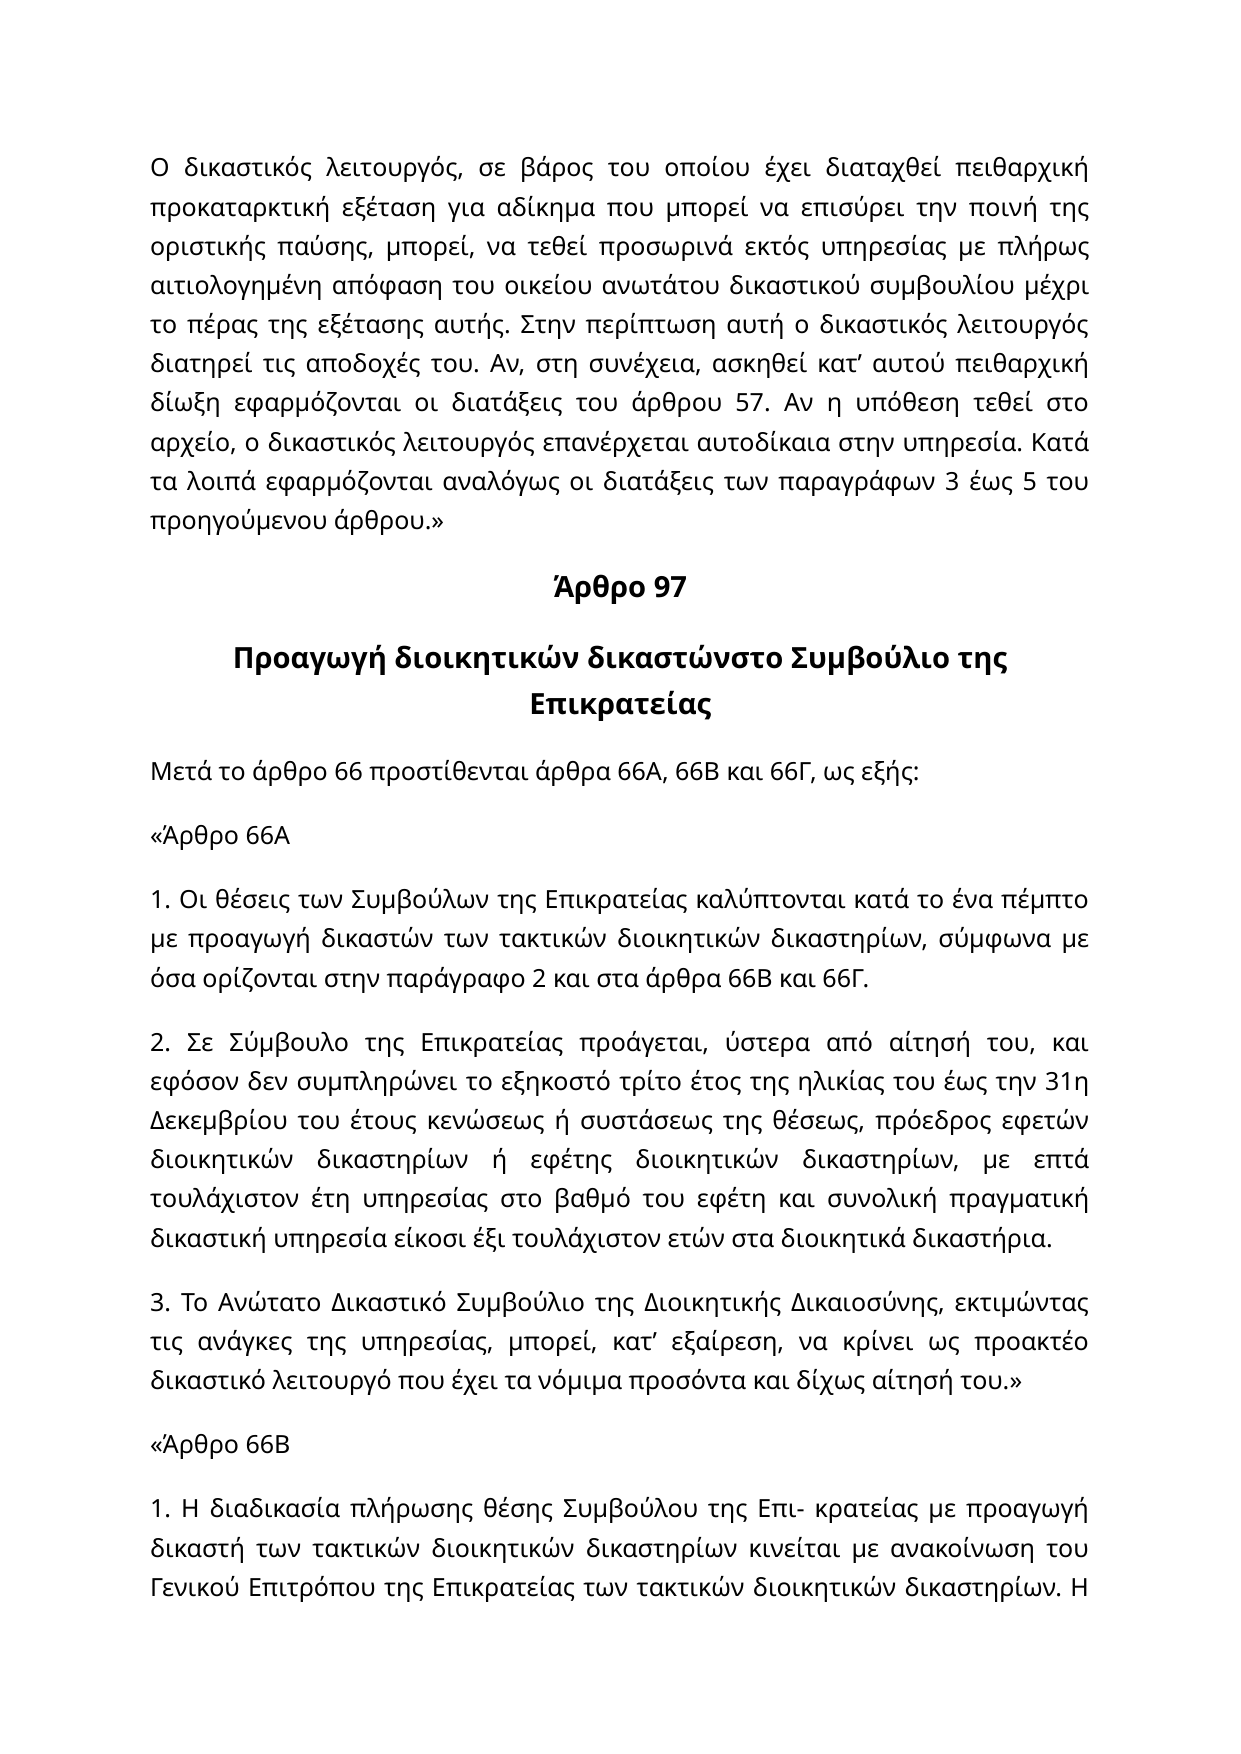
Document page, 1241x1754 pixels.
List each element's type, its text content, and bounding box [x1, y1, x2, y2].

text 2. Σε Σύμβουλο της Επικρατείας προάγεται, ύστερα από αίτησή του, και εφόσον δεν συμπληρώνει το εξηκοστό τρίτο έτος της ηλικίας του έως την 31η Δεκεμβρίου του έτους κενώσεως ή συστάσεως της θέσεως, πρόεδρος εφετών διοικητικών δικαστηρίων ή εφέτης διοικητικών δικαστηρίων, με επτά τουλάχιστον έτη υπηρεσίας στο βαθμό του εφέτη και συνολική πραγματική δικαστική υπηρεσία είκοσι έξι τουλάχιστον ετών στα διοικητικά δικαστήρια. [150, 1024, 1090, 1254]
subtitle Άρθρο 97 [150, 567, 1090, 606]
text Ο δικαστικός λειτουργός, σε βάρος του οποίου έχει διαταχθεί πειθαρχική προκαταρκτική εξέταση για αδίκημα που μπορεί να επισύρει την ποινή της οριστικής παύσης, μπορεί, να τεθεί προσωρινά εκτός υπηρεσίας με πλήρως αιτιολογημένη απόφαση του οικείου ανωτάτου δικαστικού συμβουλίου μέχρι το πέρας της εξέτασης αυτής. Στην περίπτωση αυτή ο δικαστικός λειτουργός διατηρεί τις αποδοχές του. Αν, στη συνέχεια, ασκηθεί κατ’ αυτού πειθαρχική δίωξη εφαρμόζονται οι διατάξεις του άρθρου 57. Αν η υπόθεση τεθεί στο αρχείο, ο δικαστικός λειτουργός επανέρχεται αυτοδίκαια στην υπηρεσία. Κατά τα λοιπά εφαρμόζονται αναλόγως οι διατάξεις των παραγράφων 3 έως 5 του προηγούμενου άρθρου.» [150, 150, 1090, 537]
text 1. Οι θέσεις των Συμβούλων της Επικρατείας καλύπτονται κατά το ένα πέμπτο με προαγωγή δικαστών των τακτικών διοικητικών δικαστηρίων, σύμφωνα με όσα ορίζονται στην παράγραφο 2 και στα άρθρα 66Β και 66Γ. [150, 882, 1090, 994]
text «Άρθρο 66Α [150, 818, 1090, 852]
subtitle Προαγωγή διοικητικών δικαστώνστο Συμβούλιο της Επικρατείας [150, 637, 1090, 723]
text «Άρθρο 66Β [150, 1427, 1090, 1461]
text 1. Η διαδικασία πλήρωσης θέσης Συμβούλου της Επι- κρατείας με προαγωγή δικαστή των τακτικών διοικητικών δικαστηρίων κινείται με ανακοίνωση του Γενικού Επιτρόπου της Επικρατείας των τακτικών διοικητικών δικαστηρίων. Η [150, 1491, 1090, 1603]
text 3. Το Ανώτατο Δικαστικό Συμβούλιο της Διοικητικής Δικαιοσύνης, εκτιμώντας τις ανάγκες της υπηρεσίας, μπορεί, κατ’ εξαίρεση, να κρίνει ως προακτέο δικαστικό λειτουργό που έχει τα νόμιμα προσόντα και δίχως αίτησή του.» [150, 1284, 1090, 1397]
text Mετά το άρθρο 66 προστίθενται άρθρα 66Α, 66Β και 66Γ, ως εξής: [150, 753, 1090, 788]
